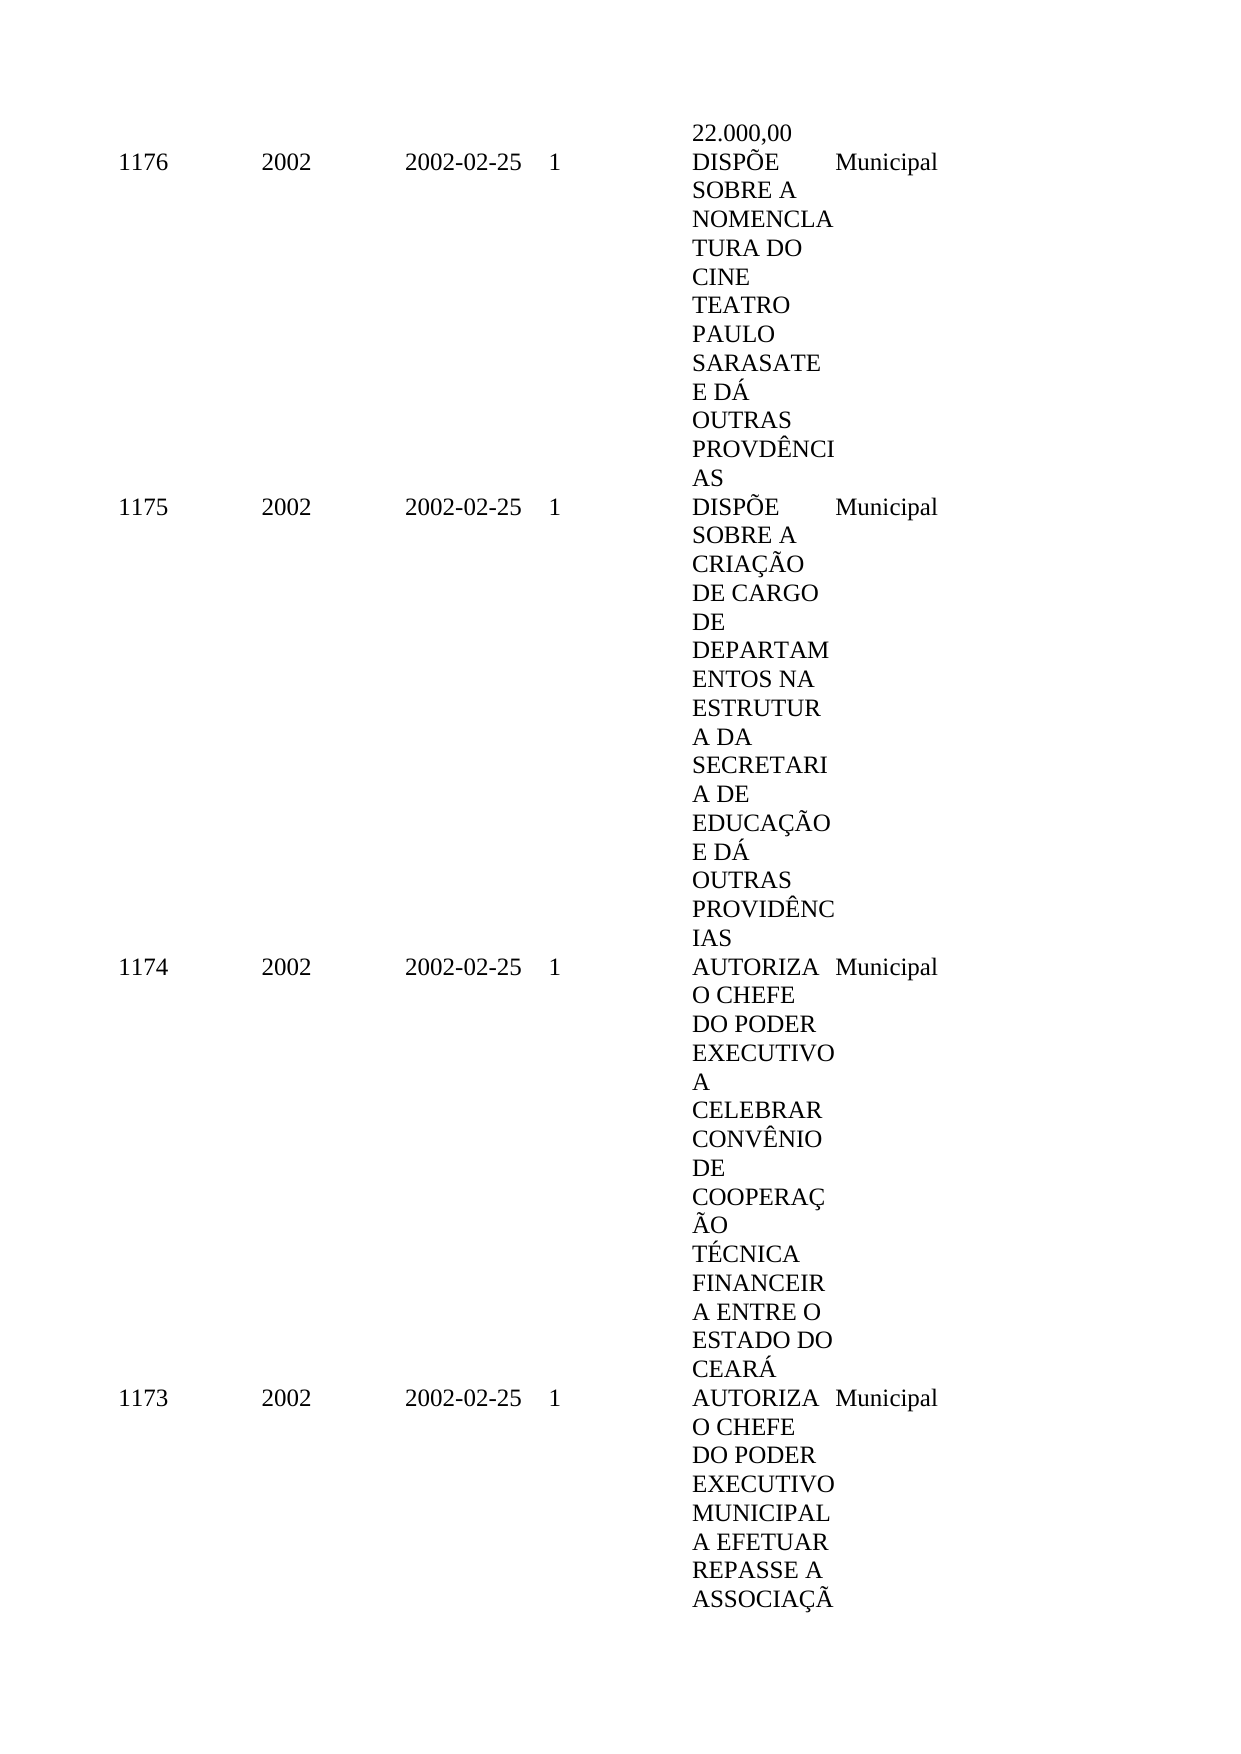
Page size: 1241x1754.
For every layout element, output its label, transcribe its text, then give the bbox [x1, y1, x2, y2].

table_cell 1 [548, 952, 692, 1383]
table_cell 1175 [118, 492, 261, 952]
table_cell AUTORIZA O CHEFE DO PODER EXECUTIVO A CELEBRAR CONVÊNIO DE COOPERAÇÃO TÉCNICA FINANCEIRA ENTRE O ESTADO DO CEARÁ [692, 952, 835, 1383]
table_cell [979, 492, 1122, 952]
table_cell 2002 [261, 147, 405, 492]
table_cell 2002 [261, 952, 405, 1383]
table_cell 1 [548, 147, 692, 492]
table_cell 22.000,00 [692, 118, 835, 147]
table_cell Municipal [835, 492, 979, 952]
table_cell 2002-02-25 [405, 147, 548, 492]
table_cell DISPÕE SOBRE A NOMENCLATURA DO CINE TEATRO PAULO SARASATE E DÁ OUTRAS PROVDÊNCIAS [692, 147, 835, 492]
table_cell [405, 118, 548, 147]
table_cell [835, 118, 979, 147]
table_cell [979, 1383, 1122, 1613]
table_cell Municipal [835, 1383, 979, 1613]
table_cell AUTORIZA O CHEFE DO PODER EXECUTIVO MUNICIPAL A EFETUAR REPASSE A ASSOCIAÇÃ [692, 1383, 835, 1613]
table_cell Municipal [835, 147, 979, 492]
table_cell 2002-02-25 [405, 492, 548, 952]
table_cell 1173 [118, 1383, 261, 1613]
table_cell [979, 952, 1122, 1383]
table_cell 1 [548, 1383, 692, 1613]
table_cell [979, 147, 1122, 492]
table_cell Municipal [835, 952, 979, 1383]
table_cell 1174 [118, 952, 261, 1383]
table_cell [118, 118, 261, 147]
table_cell [979, 118, 1122, 147]
table_cell 2002 [261, 492, 405, 952]
table_cell 2002 [261, 1383, 405, 1613]
table_cell [261, 118, 405, 147]
table_cell 1 [548, 492, 692, 952]
table_cell 2002-02-25 [405, 952, 548, 1383]
table_cell DISPÕE SOBRE A CRIAÇÃO DE CARGO DE DEPARTAMENTOS NA ESTRUTURA DA SECRETARIA DE EDUCAÇÃO E DÁ OUTRAS PROVIDÊNCIAS [692, 492, 835, 952]
table_cell 1176 [118, 147, 261, 492]
table_cell [548, 118, 692, 147]
table_cell 2002-02-25 [405, 1383, 548, 1613]
